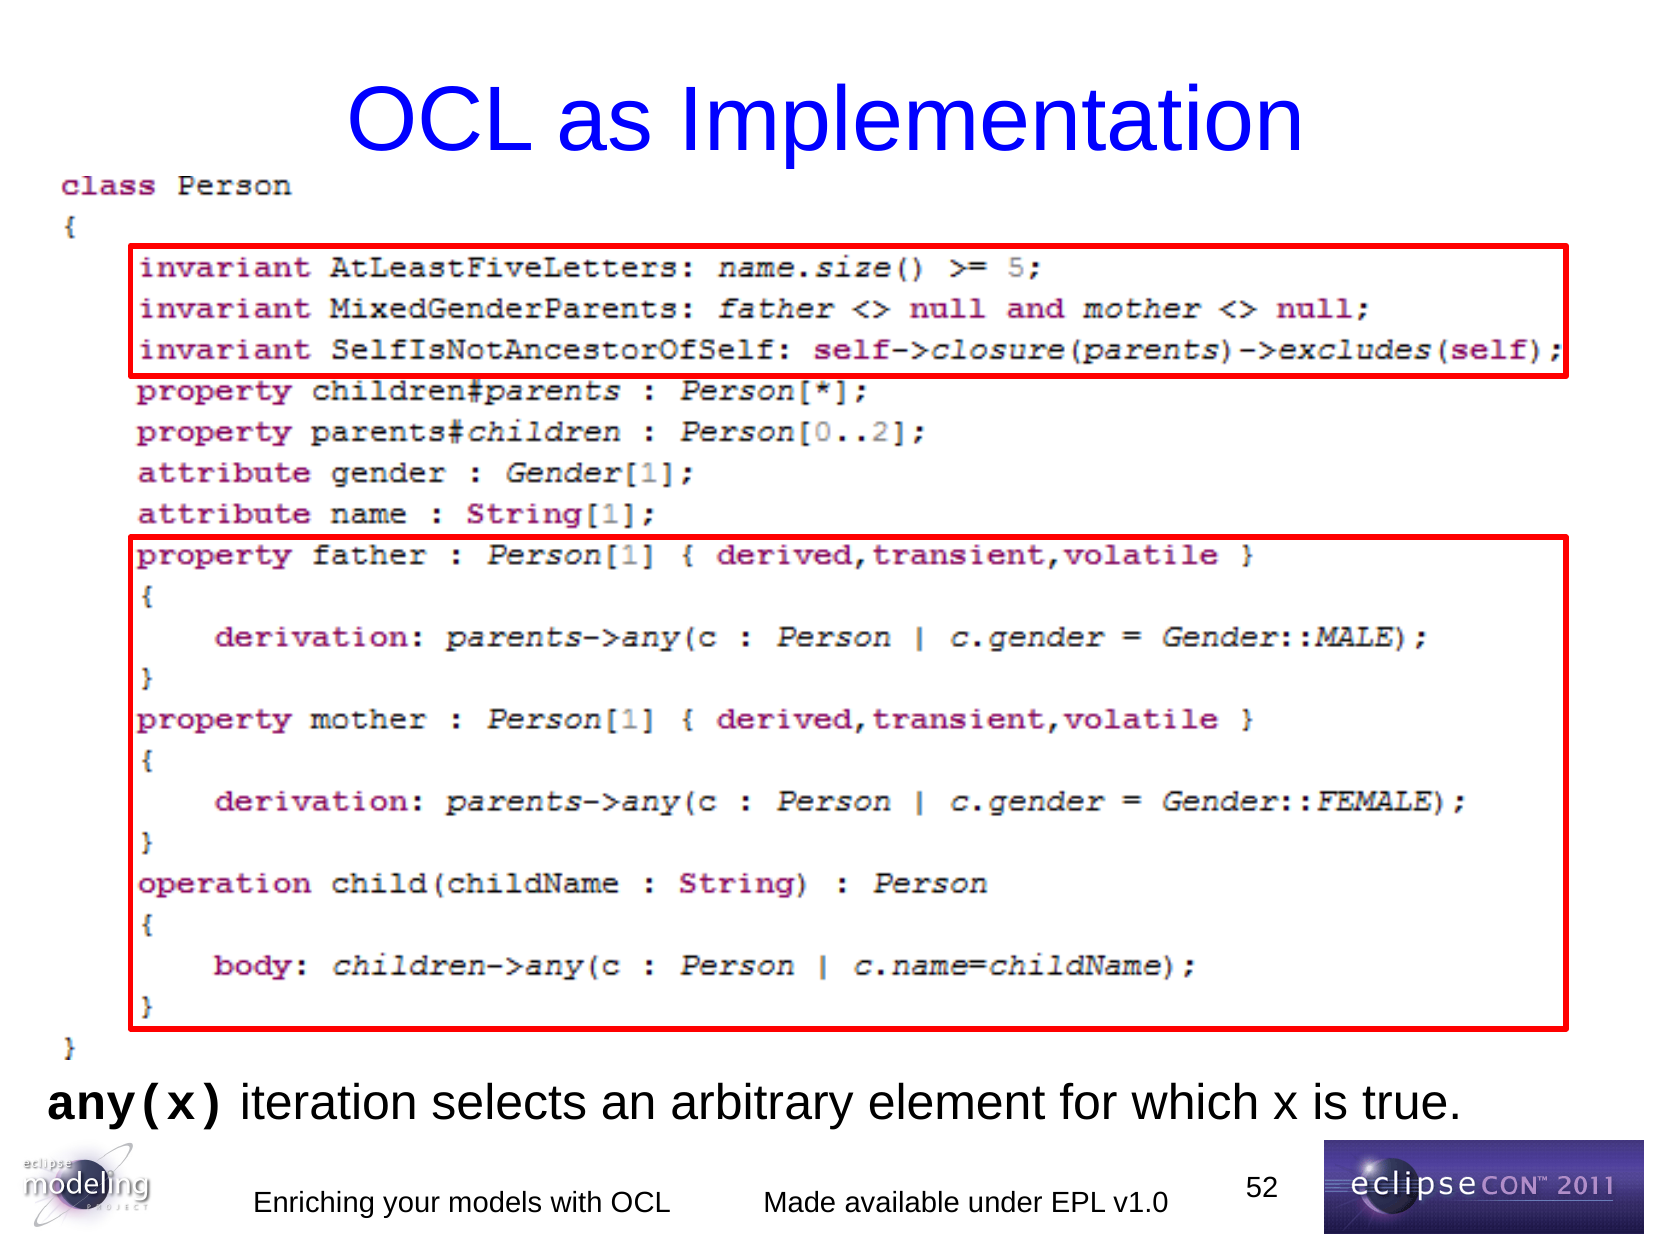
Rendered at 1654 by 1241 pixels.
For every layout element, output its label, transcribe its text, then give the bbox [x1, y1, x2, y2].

picture [133, 249, 1562, 373]
list any(x) iteration selects an arbitrary element for which x is true. [46, 1074, 1601, 1156]
title OCL as Implementation [82, 56, 1571, 181]
picture [1324, 1140, 1644, 1234]
picture [61, 176, 1562, 1060]
picture [133, 540, 1562, 1026]
picture [9, 1136, 156, 1235]
